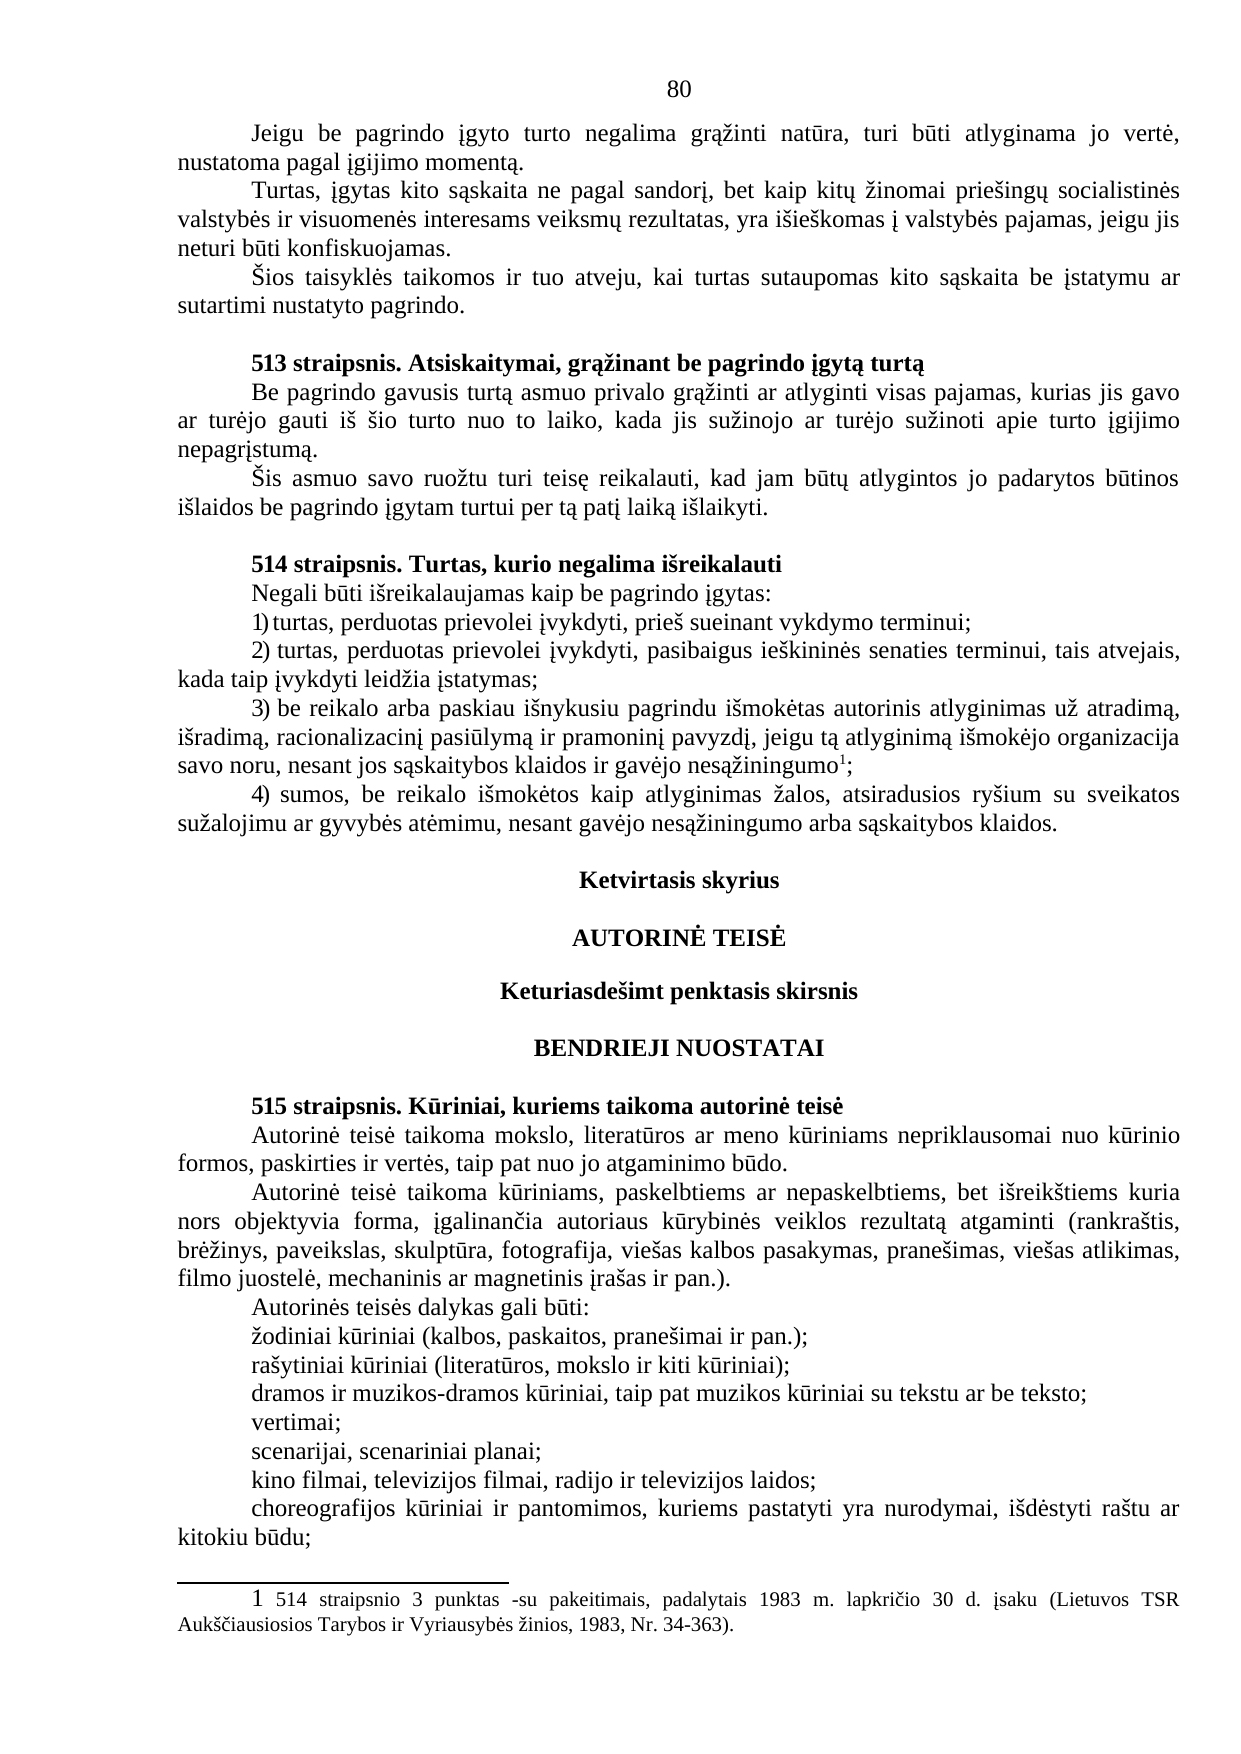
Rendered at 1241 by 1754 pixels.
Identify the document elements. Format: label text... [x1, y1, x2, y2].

text Be pagrindo gavusis turtą asmuo privalo grąžinti ar atlyginti visas pajamas, kurias jis gavo ar turėjo gauti iš šio turto nuo to laiko, kada jis sužinojo ar turėjo sužinoti apie turto įgijimo nepagrįstumą. [177, 377, 1181, 463]
text žodiniai kūriniai (kalbos, paskaitos, pranešimai ir pan.); [177, 1321, 1181, 1350]
text 514 straipsnis. Turtas, kurio negalima išreikalauti [177, 549, 1181, 578]
text vertimai; [177, 1407, 1181, 1436]
text scenarijai, scenariniai planai; [177, 1436, 1181, 1465]
text 515 straipsnis. Kūriniai, kuriems taikoma autorinė teisė [177, 1091, 1181, 1120]
text Šios taisyklės taikomos ir tuo atveju, kai turtas sutaupomas kito sąskaita be įstatymu ar sutartimi nustatyto pagrindo. [177, 262, 1181, 319]
text BENDRIEJI NUOSTATAI [177, 1033, 1181, 1062]
text Autorinė teisė taikoma mokslo, literatūros ar meno kūriniams nepriklausomai nuo kūrinio formos, paskirties ir vertės, taip pat nuo jo atgaminimo būdo. [177, 1120, 1181, 1177]
text 4) sumos, be reikalo išmokėtos kaip atlyginimas žalos, atsiradusios ryšium su sveikatos sužalojimu ar gyvybės atėmimu, nesant gavėjo nesąžiningumo arba sąskaitybos klaidos. [177, 779, 1181, 837]
text Turtas, įgytas kito sąskaita ne pagal sandorį, bet kaip kitų žinomai priešingų socialistinės valstybės ir visuomenės interesams veiksmų rezultatas, yra išieškomas į valstybės pajamas, jeigu jis neturi būti konfiskuojamas. [177, 176, 1181, 262]
text Šis asmuo savo ruožtu turi teisę reikalauti, kad jam būtų atlygintos jo padarytos būtinos išlaidos be pagrindo įgytam turtui per tą patį laiką išlaikyti. [177, 463, 1181, 521]
text 514 straipsnio 3 punktas -su pakeitimais, padalytais 1983 m. lapkričio 30 d. įsaku (Lietuvos TSR Aukščiausiosios Tarybos ir Vyriausybės žinios, 1983, Nr. 34-363). [177, 1583, 1181, 1636]
text 513 straipsnis. Atsiskaitymai, grąžinant be pagrindo įgytą turtą [177, 348, 1181, 377]
text rašytiniai kūriniai (literatūros, mokslo ir kiti kūriniai); [177, 1350, 1181, 1378]
text 3) be reikalo arba paskiau išnykusiu pagrindu išmokėtas autorinis atlyginimas už atradimą, išradimą, racionalizacinį pasiūlymą ir pramoninį pavyzdį, jeigu tą atlyginimą išmokėjo organizacija savo noru, nesant jos sąskaitybos klaidos ir gavėjo nesąžiningumo; [177, 693, 1181, 779]
text dramos ir muzikos-dramos kūriniai, taip pat muzikos kūriniai su tekstu ar be teksto; [177, 1378, 1181, 1407]
text Autorinė teisė taikoma kūriniams, paskelbtiems ar nepaskelbtiems, bet išreikštiems kuria nors objektyvia forma, įgalinančia autoriaus kūrybinės veiklos rezultatą atgaminti (rankraštis, brėžinys, paveikslas, skulptūra, fotografija, viešas kalbos pasakymas, pranešimas, viešas atlikimas, filmo juostelė, mechaninis ar magnetinis įrašas ir pan.). [177, 1177, 1181, 1292]
text Negali būti išreikalaujamas kaip be pagrindo įgytas: [177, 578, 1181, 607]
text AUTORINĖ TEISĖ [177, 923, 1181, 952]
text kino filmai, televizijos filmai, radijo ir televizijos laidos; [177, 1465, 1181, 1493]
text Ketvirtasis skyrius [177, 866, 1181, 894]
text 1) turtas, perduotas prievolei įvykdyti, prieš sueinant vykdymo terminui; [177, 607, 1181, 636]
text 2) turtas, perduotas prievolei įvykdyti, pasibaigus ieškininės senaties terminui, tais atvejais, kada taip įvykdyti leidžia įstatymas; [177, 636, 1181, 693]
text Keturiasdešimt penktasis skirsnis [177, 976, 1181, 1005]
text choreografijos kūriniai ir pantomimos, kuriems pastatyti yra nurodymai, išdėstyti raštu ar kitokiu būdu; [177, 1493, 1181, 1551]
text Jeigu be pagrindo įgyto turto negalima grąžinti natūra, turi būti atlyginama jo vertė, nustatoma pagal įgijimo momentą. [177, 118, 1181, 176]
text Autorinės teisės dalykas gali būti: [177, 1292, 1181, 1321]
